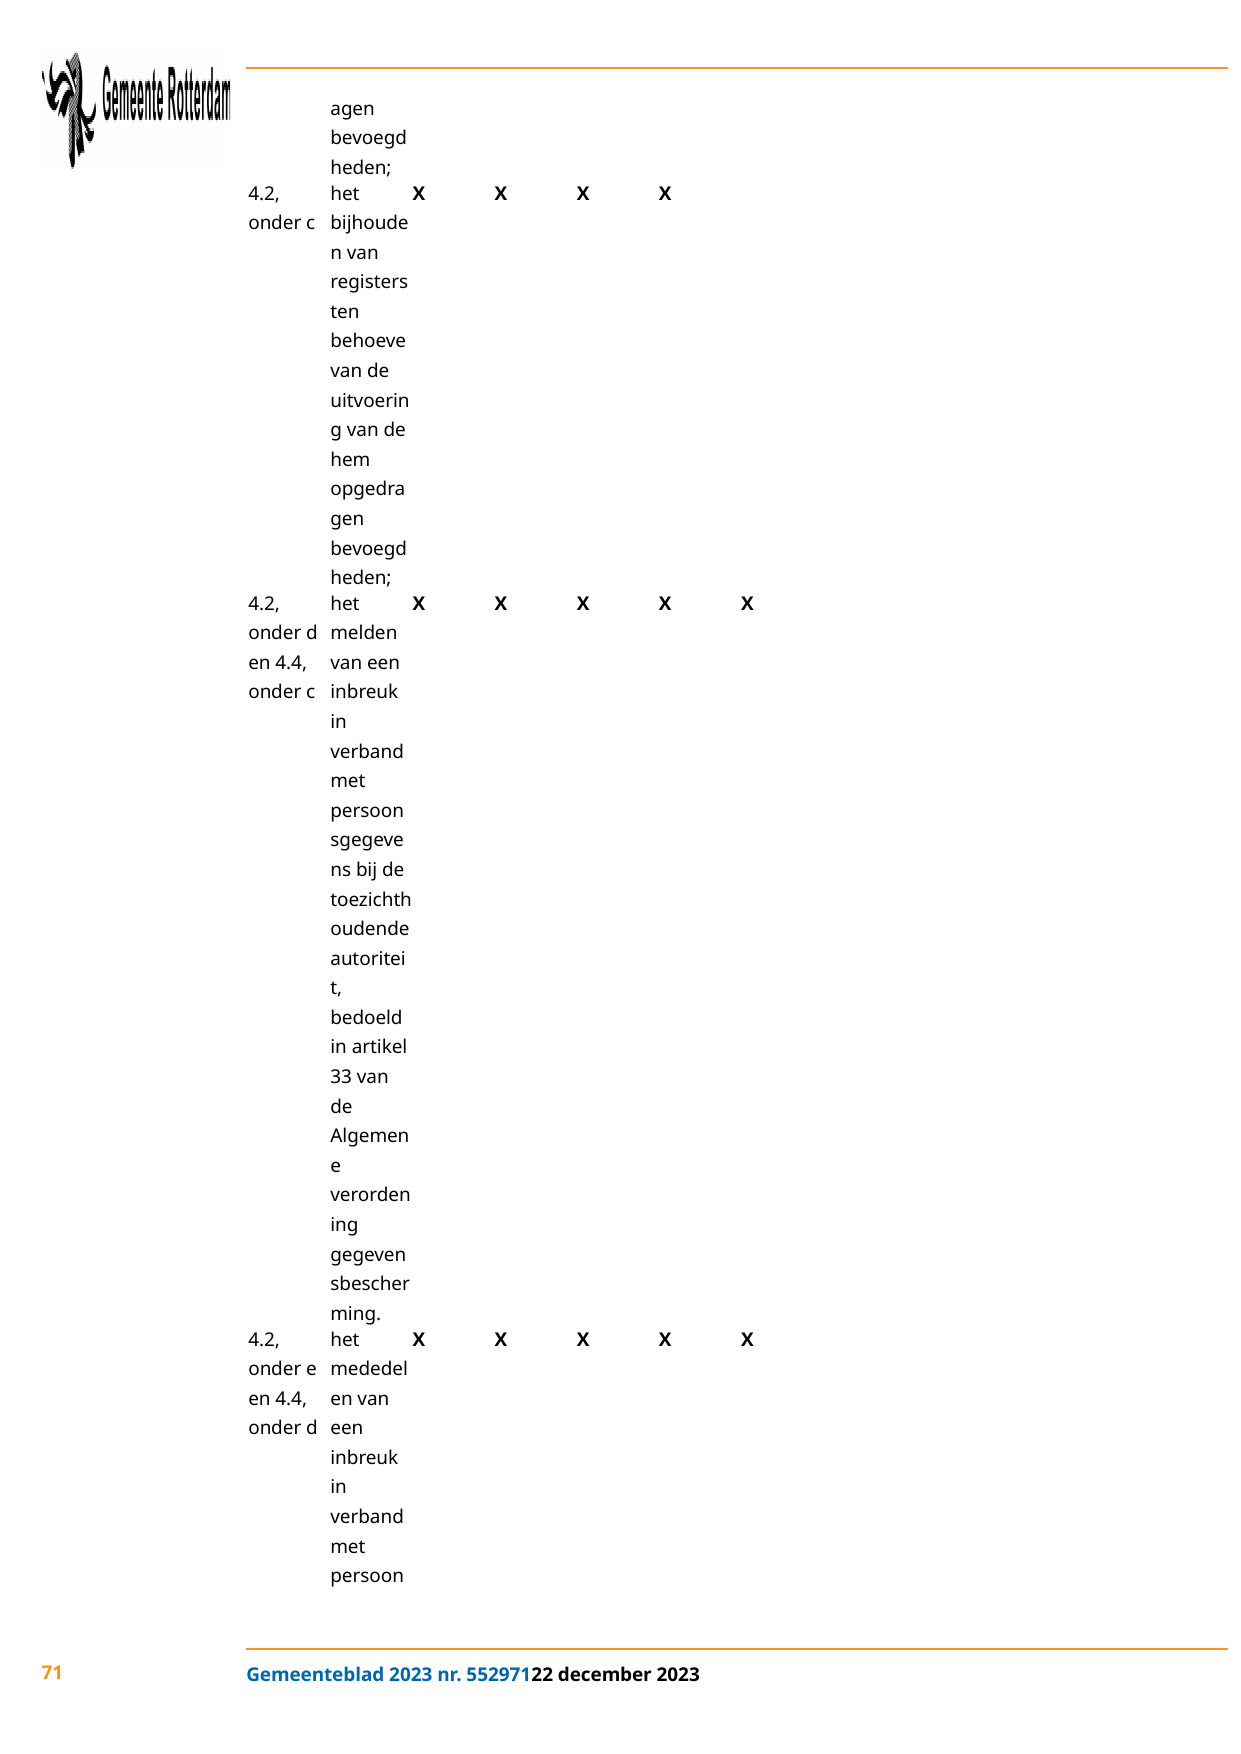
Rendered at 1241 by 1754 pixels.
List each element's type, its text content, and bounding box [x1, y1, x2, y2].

table_cell [1069, 95, 1152, 180]
table_cell [1069, 1326, 1152, 1588]
table_cell [659, 95, 741, 180]
picture [41, 47, 231, 172]
table_cell X [577, 590, 659, 1326]
table_cell X [494, 180, 577, 590]
table_cell [987, 1326, 1069, 1588]
table_cell agen bevoegdheden; [330, 95, 412, 180]
table_cell [412, 95, 494, 180]
table_cell X [412, 180, 494, 590]
table_cell [823, 1326, 905, 1588]
table_cell [905, 180, 987, 590]
table_cell [823, 590, 905, 1326]
table_cell [987, 95, 1069, 180]
table_cell [741, 95, 823, 180]
table_cell 4.2, onder d en 4.4, onder c [248, 590, 330, 1326]
table_cell [577, 95, 659, 180]
table_cell X [741, 1326, 823, 1588]
table_cell [741, 180, 823, 590]
table_cell X [412, 590, 494, 1326]
table_cell [905, 590, 987, 1326]
table_cell X [494, 1326, 577, 1588]
table_cell X [659, 180, 741, 590]
table_cell X [577, 180, 659, 590]
table_cell het melden van een inbreuk in verband met persoonsgegevens bij de toezichthoudende autoriteit, bedoeld in artikel 33 van de Algemene verordening gegevensbescherming. [330, 590, 412, 1326]
table_cell X [741, 590, 823, 1326]
table_cell X [659, 1326, 741, 1588]
table_cell [987, 180, 1069, 590]
table_cell het mededelen van een inbreuk in verband met persoon [330, 1326, 412, 1588]
table_cell X [494, 590, 577, 1326]
table_cell [1069, 590, 1152, 1326]
table_cell X [659, 590, 741, 1326]
table_cell X [577, 1326, 659, 1588]
table_cell [987, 590, 1069, 1326]
table_cell 4.2, onder e en 4.4, onder d [248, 1326, 330, 1588]
table_cell [905, 1326, 987, 1588]
table_cell [1069, 180, 1152, 590]
table_cell X [412, 1326, 494, 1588]
table_cell [905, 95, 987, 180]
table_cell het bijhouden van registers ten behoeve van de uitvoering van de hem opgedragen bevoegdheden; [330, 180, 412, 590]
table_cell [248, 95, 330, 180]
table_cell [823, 180, 905, 590]
table_cell [823, 95, 905, 180]
table_cell [494, 95, 577, 180]
table_cell 4.2, onder c [248, 180, 330, 590]
